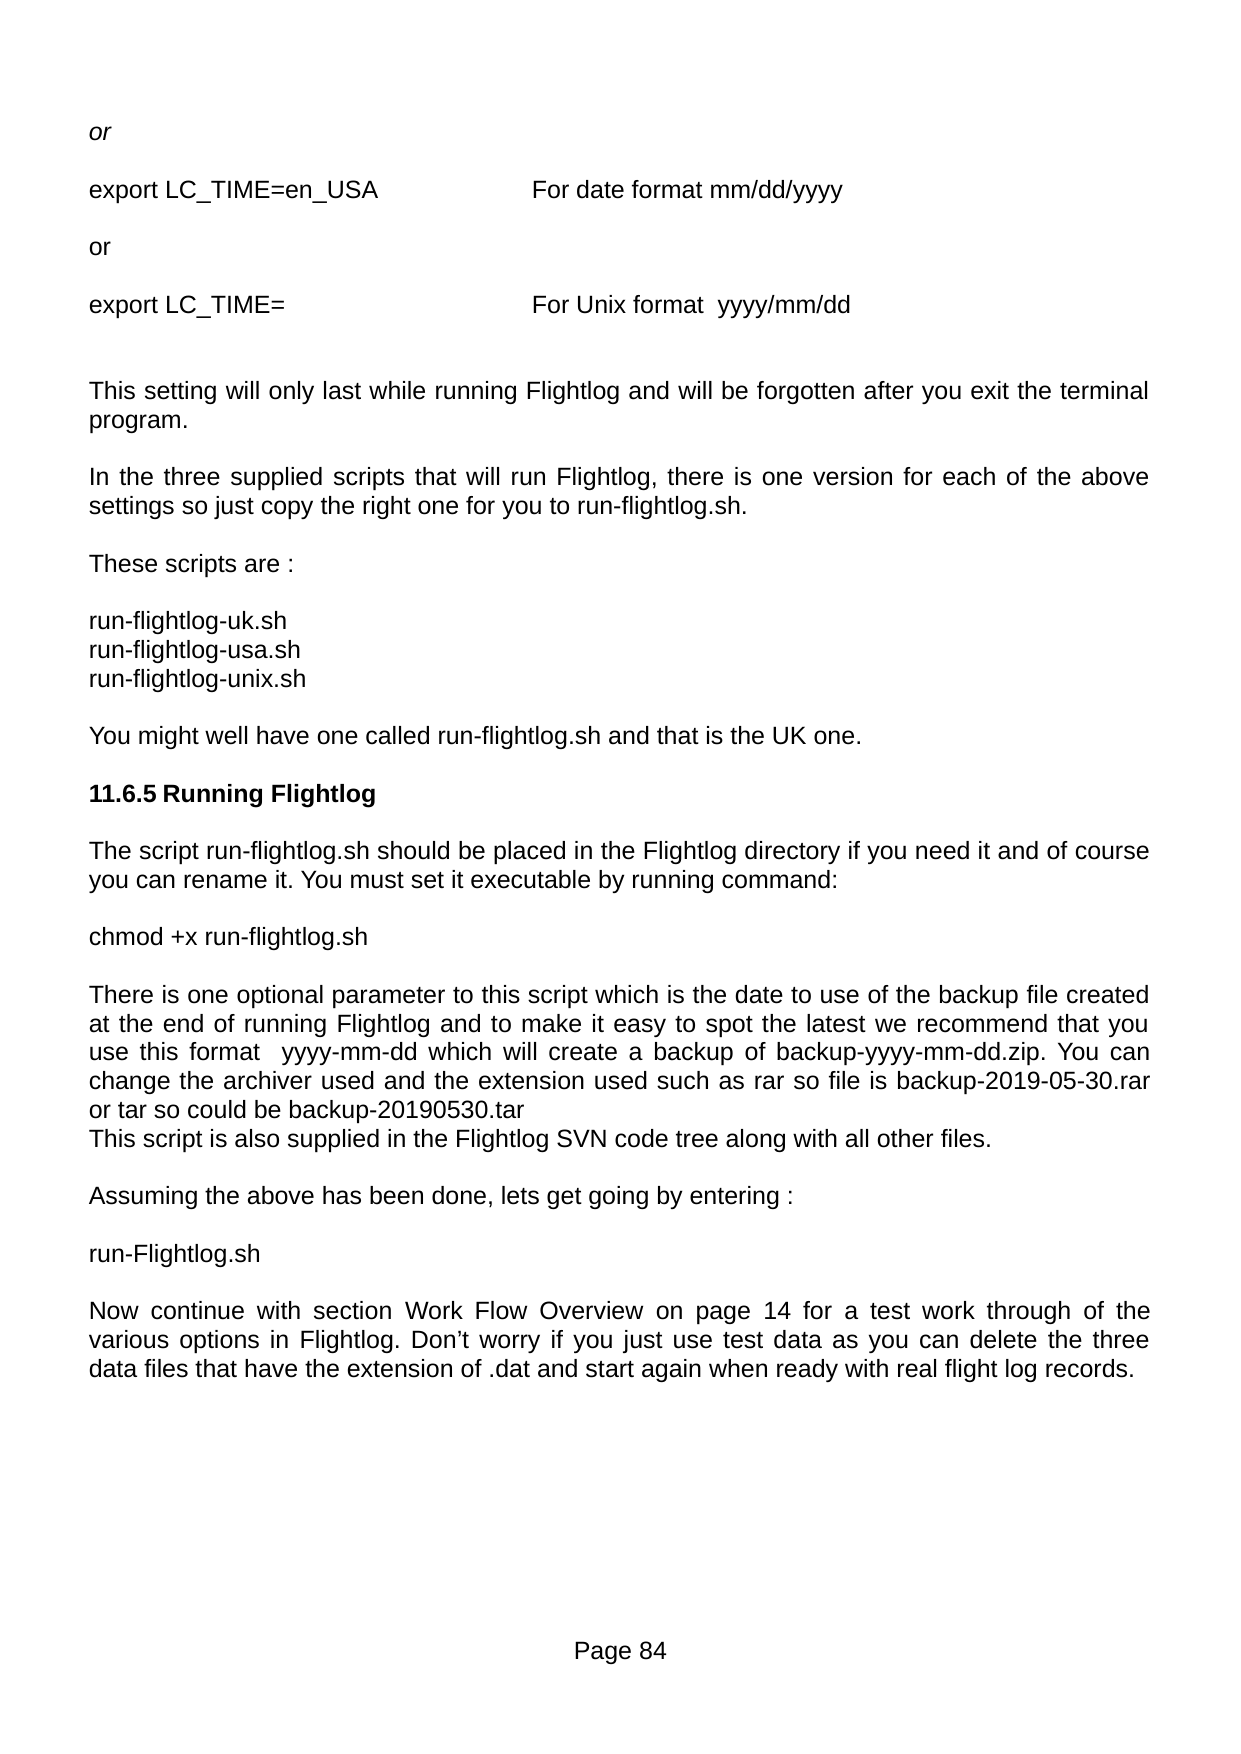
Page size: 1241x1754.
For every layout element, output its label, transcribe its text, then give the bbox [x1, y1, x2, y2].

text These scripts are : [88, 548, 1152, 577]
text export LC_TIME=en_USA For date format mm/dd/yyyy [88, 175, 1152, 203]
text or [88, 117, 1152, 146]
text export LC_TIME= For Unix format yyyy/mm/dd [88, 290, 1152, 318]
text Now continue with section Work Flow Overview on page 14 for a test work through of the various options in Flightlog. Don’t worry if you just use test data as you can delete the three data files that have the extension of .dat and start again when ready with real flight log records. [88, 1296, 1152, 1382]
text You might well have one called run-flightlog.sh and that is the UK one. [88, 721, 1152, 750]
text There is one optional parameter to this script which is the date to use of the backup file created at the end of running Flightlog and to make it easy to spot the latest we recommend that you use this format yyyy-mm-dd which will create a backup of backup-yyyy-mm-dd.zip. You can change the archiver used and the extension used such as rar so file is backup-2019-05-30.rar or tar so could be backup-20190530.tar [88, 980, 1152, 1123]
subtitle Running Flightlog [88, 778, 1152, 807]
text chmod +x run-flightlog.sh [88, 922, 1152, 951]
text run-flightlog-uk.sh [88, 606, 1152, 635]
text or [88, 232, 1152, 261]
text In the three supplied scripts that will run Flightlog, there is one version for each of the above settings so just copy the right one for you to run-flightlog.sh. [88, 462, 1152, 520]
text The script run-flightlog.sh should be placed in the Flightlog directory if you need it and of course you can rename it. You must set it executable by running command: [88, 836, 1152, 893]
text run-flightlog-usa.sh [88, 635, 1152, 663]
text This setting will only last while running Flightlog and will be forgotten after you exit the terminal program. [88, 376, 1152, 433]
text run-Flightlog.sh [88, 1238, 1152, 1267]
text run-flightlog-unix.sh [88, 663, 1152, 692]
text This script is also supplied in the Flightlog SVN code tree along with all other files. [88, 1123, 1152, 1152]
text Assuming the above has been done, lets get going by entering : [88, 1181, 1152, 1210]
